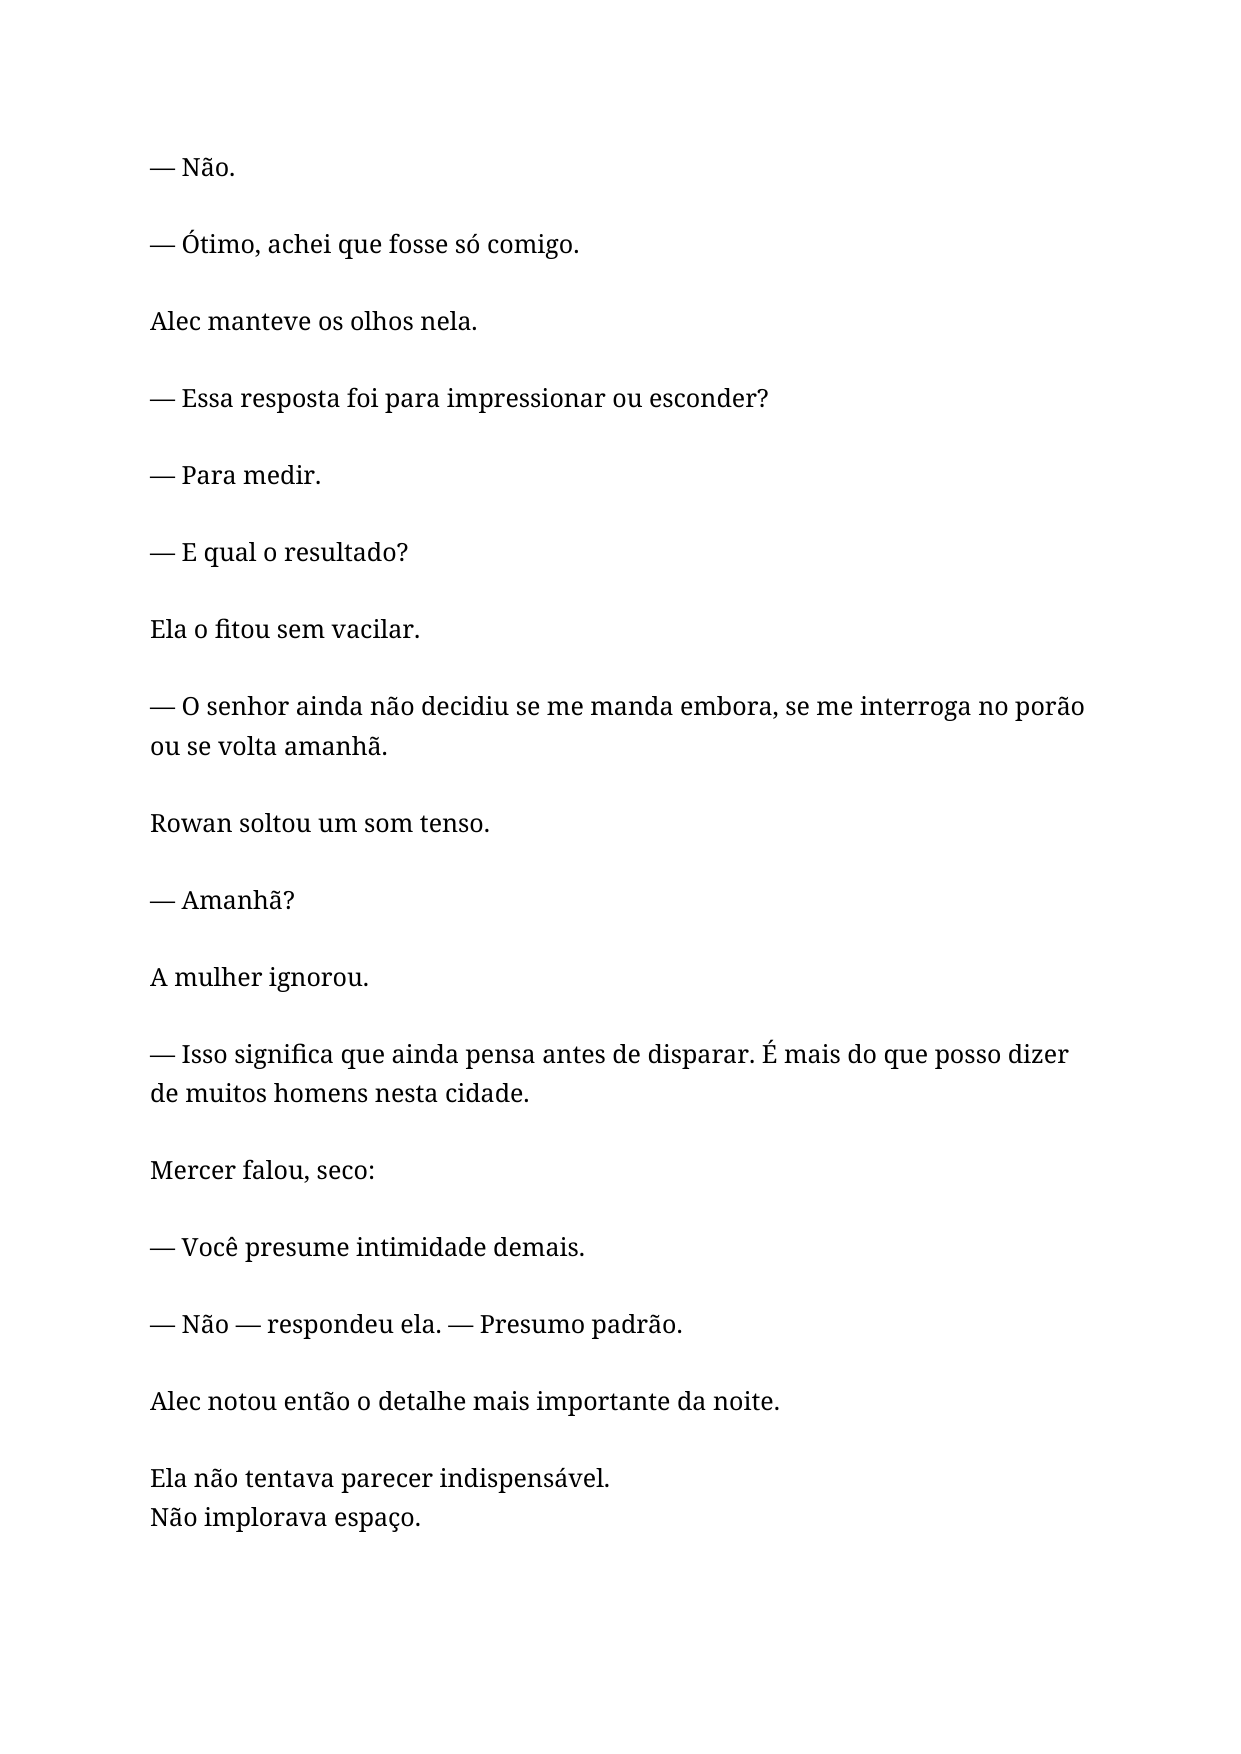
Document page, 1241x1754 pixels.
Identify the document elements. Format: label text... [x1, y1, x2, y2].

text Mercer falou, seco: [150, 1153, 1090, 1187]
text — Amanhã? [150, 882, 1090, 916]
text Alec notou então o detalhe mais importante da noite. [150, 1384, 1090, 1418]
text Alec manteve os olhos nela. [150, 304, 1090, 338]
text — E qual o resultado? [150, 535, 1090, 569]
text Rowan soltou um som tenso. [150, 805, 1090, 839]
text A mulher ignorou. [150, 959, 1090, 993]
text — Ótimo, achei que fosse só comigo. [150, 227, 1090, 261]
text Ela não tentava parecer indispensável. Não implorava espaço. [150, 1461, 1090, 1534]
text — Não. [150, 150, 1090, 184]
text — Você presume intimidade demais. [150, 1230, 1090, 1264]
text — O senhor ainda não decidiu se me manda embora, se me interroga no porão ou se volta amanhã. [150, 689, 1090, 762]
text — Não — respondeu ela. — Presumo padrão. [150, 1307, 1090, 1341]
text — Para medir. [150, 458, 1090, 492]
text — Essa resposta foi para impressionar ou esconder? [150, 381, 1090, 415]
text — Isso significa que ainda pensa antes de disparar. É mais do que posso dizer de muitos homens nesta cidade. [150, 1036, 1090, 1110]
text Ela o fitou sem vacilar. [150, 612, 1090, 646]
